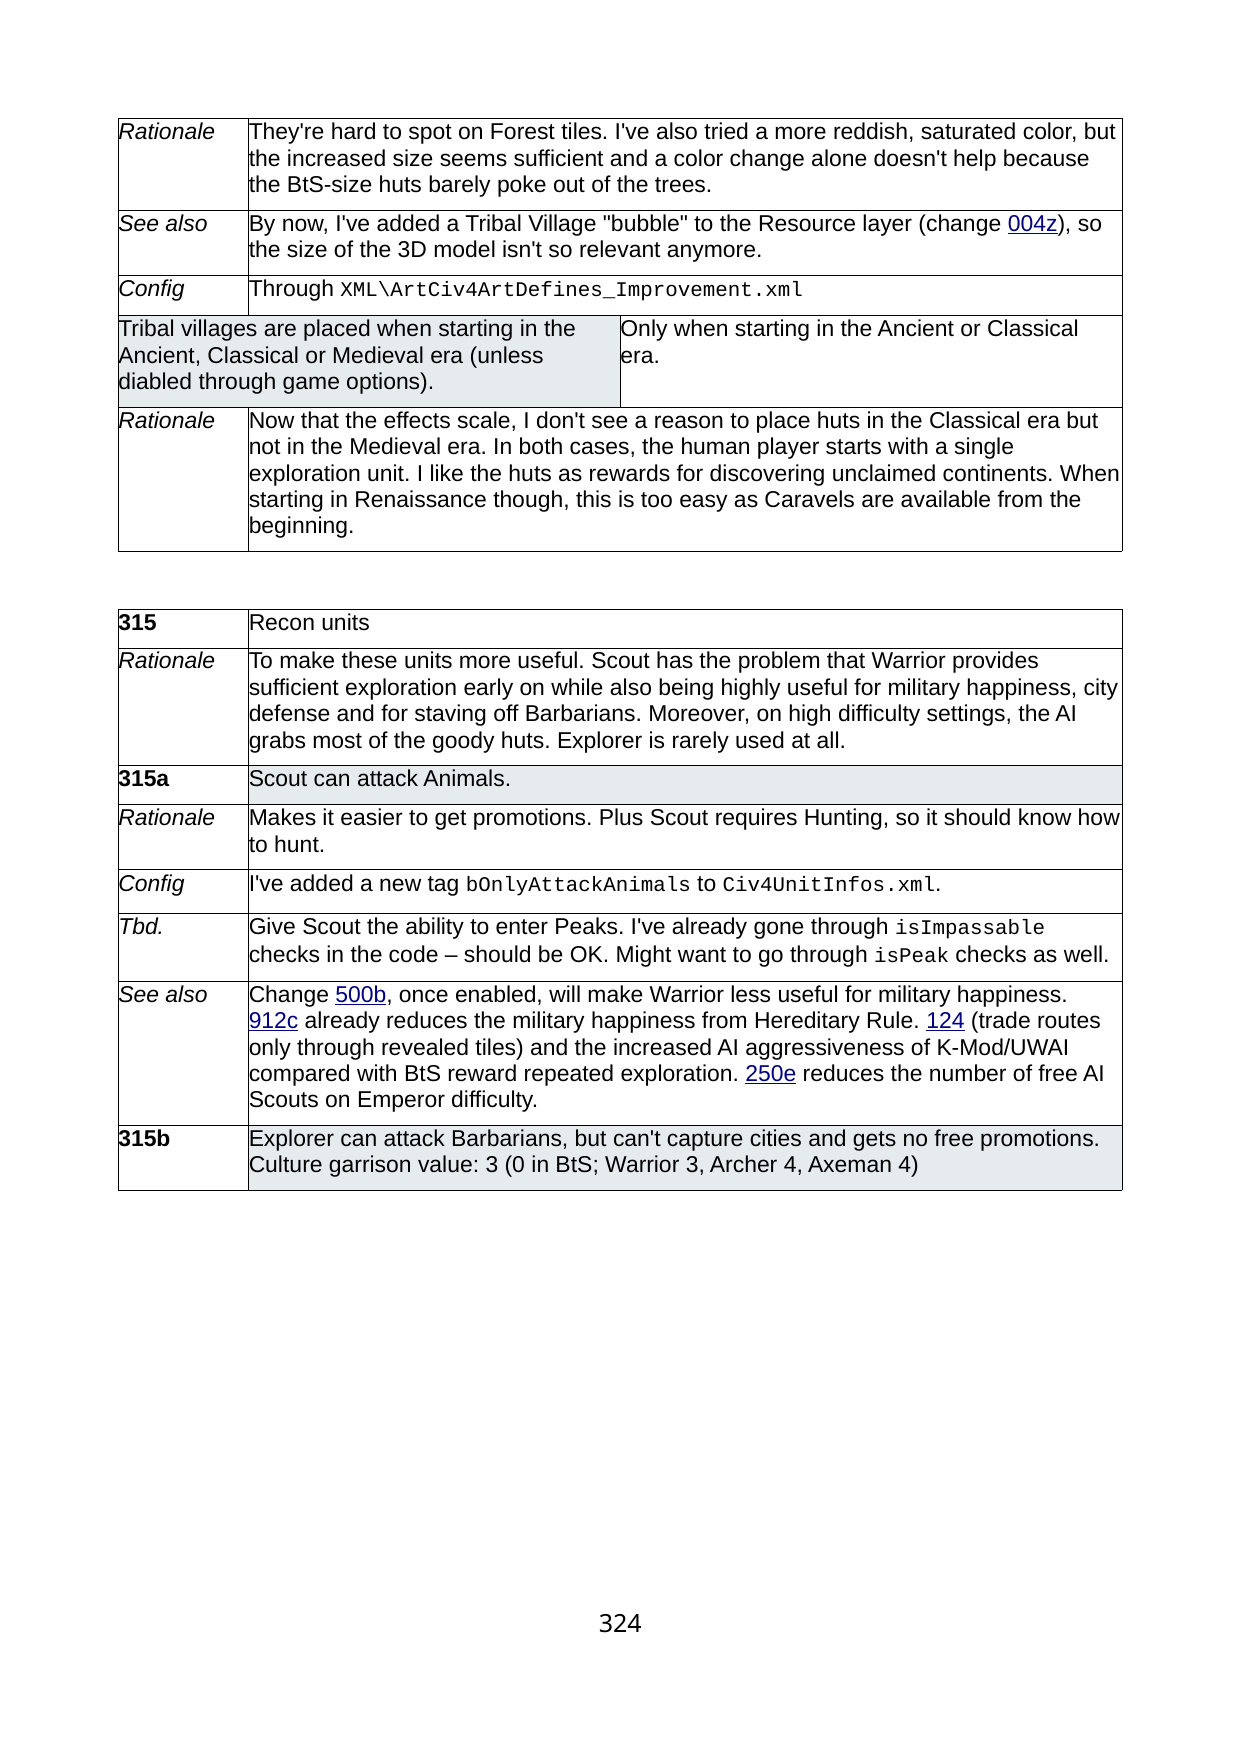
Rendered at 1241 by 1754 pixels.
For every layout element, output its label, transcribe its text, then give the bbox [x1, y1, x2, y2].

table_cell 315a [119, 766, 248, 804]
table_cell Tribal villages are placed when starting in the Ancient, Classical or Medieval era (unless diabled through game options). [119, 316, 620, 407]
table_cell They're hard to spot on Forest tiles. I've also tried a more reddish, saturated color, but the increased size seems sufficient and a color change alone doesn't help because the BtS-size huts barely poke out of the trees. [249, 119, 1122, 210]
table_cell By now, I've added a Tribal Village "bubble" to the Resource layer (change 004z), so the size of the 3D model isn't so relevant anymore. [249, 211, 1122, 275]
table_cell Config [119, 276, 248, 315]
table_cell Now that the effects scale, I don't see a reason to place huts in the Classical era but not in the Medieval era. In both cases, the human player starts with a single exploration unit. I like the huts as rewards for discovering unclaimed continents. When starting in Renaissance though, this is too easy as Caravels are available from the beginning. [249, 408, 1122, 551]
table_cell Give Scout the ability to enter Peaks. I've already gone through isImpassable checks in the code – should be OK. Might want to go through isPeak checks as well. [249, 914, 1122, 981]
table_cell Only when starting in the Ancient or Classical era. [621, 316, 1122, 407]
table_cell Rationale [119, 119, 248, 210]
table_cell Explorer can attack Barbarians, but can't capture cities and gets no free promotions. Culture garrison value: 3 (0 in BtS; Warrior 3, Archer 4, Axeman 4) [249, 1126, 1122, 1190]
table_cell Rationale [119, 805, 248, 869]
table_header Recon units [249, 610, 1122, 647]
table_cell Scout can attack Animals. [249, 766, 1122, 804]
table_cell See also [119, 982, 248, 1125]
table_cell 315b [119, 1126, 248, 1190]
table_cell I've added a new tag bOnlyAttackAnimals to Civ4UnitInfos.xml. [249, 870, 1122, 913]
table_cell Rationale [119, 408, 248, 551]
table_cell Tbd. [119, 914, 248, 981]
table_cell Through XML\ArtCiv4ArtDefines_Improvement.xml [249, 276, 1122, 315]
table_cell Config [119, 870, 248, 913]
table_cell Rationale [119, 649, 248, 765]
table_cell See also [119, 211, 248, 275]
table_cell Change 500b, once enabled, will make Warrior less useful for military happiness. 912c already reduces the military happiness from Hereditary Rule. 124 (trade routes only through revealed tiles) and the increased AI aggressiveness of K-Mod/UWAI compared with BtS reward repeated exploration. 250e reduces the number of free AI Scouts on Emperor difficulty. [249, 982, 1122, 1125]
table_cell Makes it easier to get promotions. Plus Scout requires Hunting, so it should know how to hunt. [249, 805, 1122, 869]
table_cell To make these units more useful. Scout has the problem that Warrior provides sufficient exploration early on while also being highly useful for military happiness, city defense and for staving off Barbarians. Moreover, on high difficulty settings, the AI grabs most of the goody huts. Explorer is rarely used at all. [249, 649, 1122, 765]
table_header 315 [119, 610, 248, 647]
